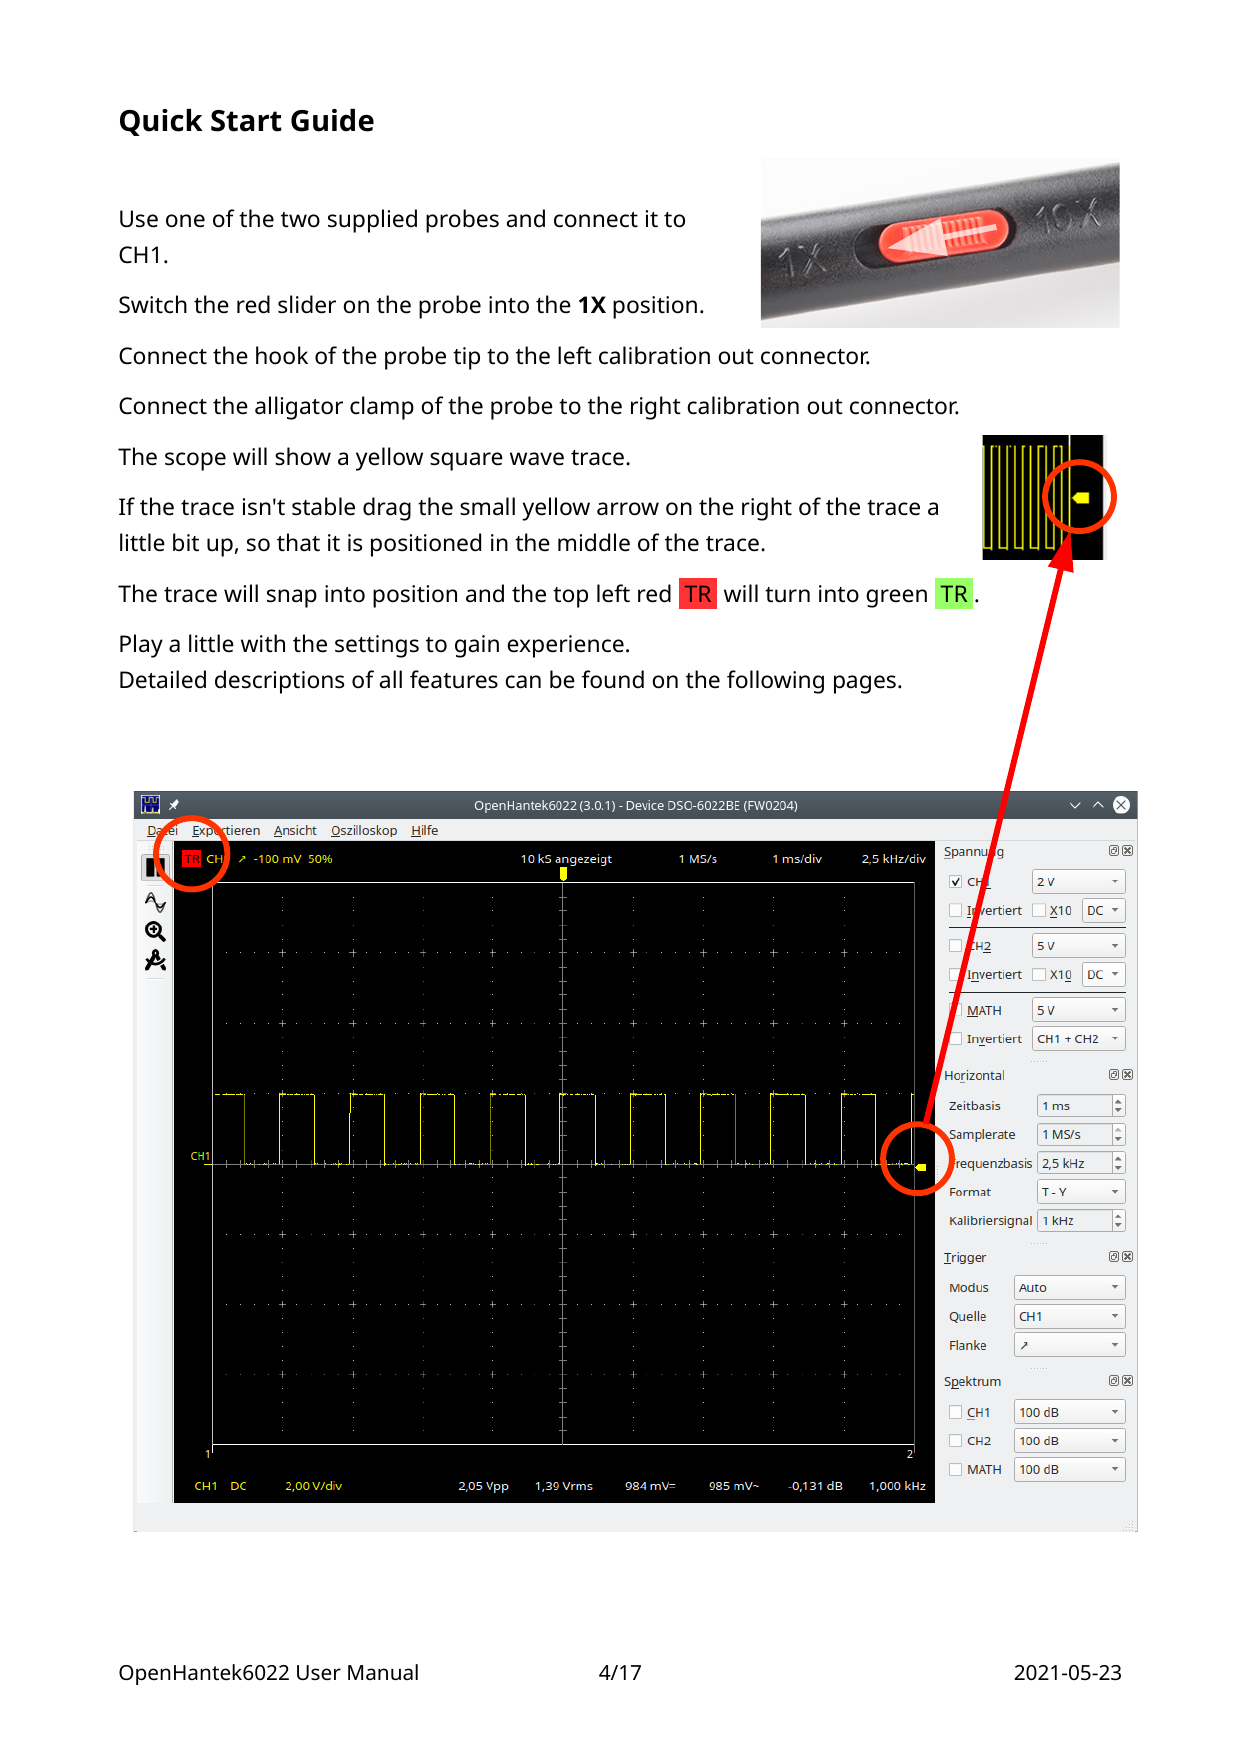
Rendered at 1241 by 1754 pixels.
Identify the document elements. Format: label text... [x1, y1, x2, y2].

picture [1071, 522, 1108, 541]
subtitle The trace will snap into position and the top left red TR will turn into green TR . [118, 578, 1055, 609]
subtitle [1072, 491, 1122, 558]
subtitle The scope will show a yellow square wave trace. [118, 441, 990, 472]
subtitle [1055, 578, 1122, 609]
picture [133, 791, 1138, 1532]
picture [990, 435, 1108, 541]
subtitle Quick Start Guide [118, 100, 1122, 140]
picture [887, 1128, 948, 1190]
subtitle Play a little with the settings to gain experience. Detailed descriptions of all features can be found on the following pages. [118, 628, 1043, 695]
subtitle [1034, 628, 1122, 695]
subtitle Connect the hook of the probe tip to the left calibration out connector. [118, 340, 1122, 371]
subtitle Use one of the two supplied probes and connect it to CH1. [118, 203, 760, 270]
picture [760, 158, 1120, 328]
subtitle Switch the red slider on the probe into the 1X position. [118, 289, 760, 320]
subtitle If the trace isn't stable drag the small yellow arrow on the right of the trace a little bit up, so that it is positioned in the middle of the trace. [118, 491, 1063, 558]
subtitle Connect the alligator clamp of the probe to the right calibration out connector. [118, 390, 1122, 421]
picture [1049, 466, 1108, 528]
